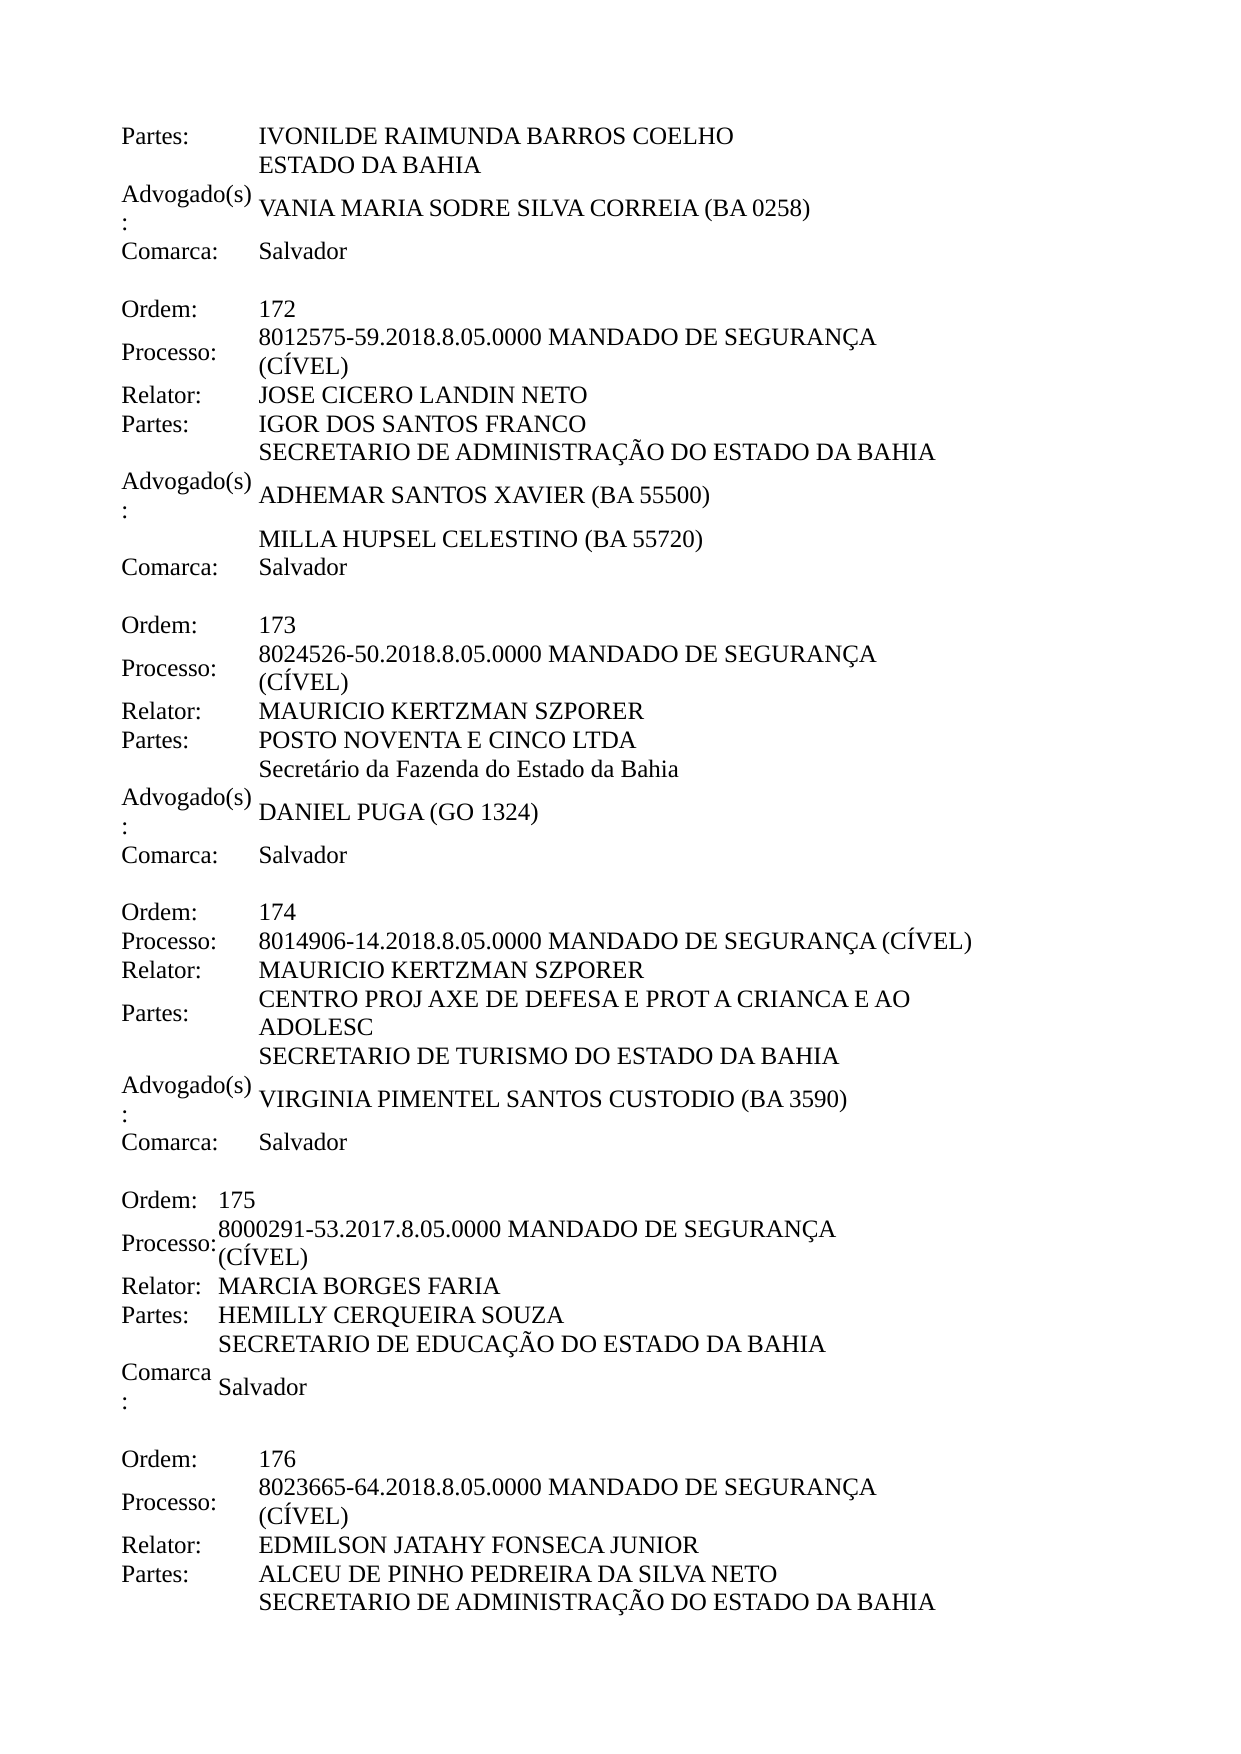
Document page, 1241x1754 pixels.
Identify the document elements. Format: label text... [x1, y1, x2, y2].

table_cell Advogado(s): [121, 179, 258, 236]
table_cell Salvador [258, 840, 972, 869]
table_cell [121, 524, 258, 552]
table_cell POSTO NOVENTA E CINCO LTDA [258, 725, 972, 754]
table_cell Relator: [121, 1530, 258, 1559]
table_cell CENTRO PROJ AXE DE DEFESA E PROT A CRIANCA E AO ADOLESC [258, 984, 1025, 1041]
table_cell Partes: [121, 121, 258, 150]
table_cell [121, 1329, 218, 1357]
table_cell Advogado(s): [121, 466, 258, 524]
table_cell Relator: [121, 696, 258, 725]
table_cell EDMILSON JATAHY FONSECA JUNIOR [258, 1530, 972, 1559]
table_cell Relator: [121, 1271, 218, 1300]
table_cell DANIEL PUGA (GO 1324) [258, 783, 972, 840]
table_cell SECRETARIO DE EDUCAÇÃO DO ESTADO DA BAHIA [218, 1329, 932, 1357]
table_cell Salvador [258, 1128, 1025, 1156]
table_cell 8024526-50.2018.8.05.0000 MANDADO DE SEGURANÇA (CÍVEL) [258, 639, 972, 696]
table_cell Partes: [121, 725, 258, 754]
table_cell VANIA MARIA SODRE SILVA CORREIA (BA 0258) [258, 179, 971, 236]
table_cell SECRETARIO DE ADMINISTRAÇÃO DO ESTADO DA BAHIA [258, 438, 972, 466]
table_cell Secretário da Fazenda do Estado da Bahia [258, 754, 972, 782]
table_header 175 [218, 1185, 932, 1214]
table_cell [121, 1588, 258, 1616]
table_cell 8000291-53.2017.8.05.0000 MANDADO DE SEGURANÇA (CÍVEL) [218, 1214, 932, 1271]
table_cell IGOR DOS SANTOS FRANCO [258, 409, 972, 437]
table_cell JOSE CICERO LANDIN NETO [258, 380, 972, 409]
table_cell Salvador [218, 1358, 932, 1415]
table_cell [121, 150, 258, 179]
table_cell Partes: [121, 1300, 218, 1329]
table_cell Comarca: [121, 1128, 258, 1156]
table_cell Processo: [121, 639, 258, 696]
table_header Ordem: [121, 1185, 218, 1214]
table_header 176 [258, 1444, 972, 1472]
table_header 174 [258, 898, 1025, 926]
table_cell Comarca: [121, 840, 258, 869]
table_cell 8014906-14.2018.8.05.0000 MANDADO DE SEGURANÇA (CÍVEL) [258, 926, 1025, 955]
table_cell [121, 754, 258, 782]
table_cell [121, 438, 258, 466]
table_cell SECRETARIO DE ADMINISTRAÇÃO DO ESTADO DA BAHIA [258, 1588, 972, 1616]
table_cell SECRETARIO DE TURISMO DO ESTADO DA BAHIA [258, 1041, 1025, 1070]
table_cell Processo: [121, 1473, 258, 1530]
table_cell ESTADO DA BAHIA [258, 150, 971, 179]
table_header Ordem: [121, 898, 258, 926]
table_header [118, 118, 1122, 1619]
table_cell Relator: [121, 955, 258, 984]
table_cell ADHEMAR SANTOS XAVIER (BA 55500) [258, 466, 972, 524]
table_header 173 [258, 610, 972, 639]
table_cell Relator: [121, 380, 258, 409]
table_cell Comarca: [121, 236, 258, 265]
table_cell Partes: [121, 1559, 258, 1587]
table_header 172 [258, 294, 972, 322]
table_cell [121, 1041, 258, 1070]
table_cell Advogado(s): [121, 1070, 258, 1127]
table_cell Salvador [258, 236, 971, 265]
table_cell VIRGINIA PIMENTEL SANTOS CUSTODIO (BA 3590) [258, 1070, 1025, 1127]
table_cell Partes: [121, 984, 258, 1041]
table_cell MILLA HUPSEL CELESTINO (BA 55720) [258, 524, 972, 552]
table_header Ordem: [121, 610, 258, 639]
table_cell Processo: [121, 926, 258, 955]
table_header Ordem: [121, 294, 258, 322]
table_cell 8023665-64.2018.8.05.0000 MANDADO DE SEGURANÇA (CÍVEL) [258, 1473, 972, 1530]
table_cell Comarca: [121, 1358, 218, 1415]
table_cell Salvador [258, 553, 972, 581]
table_cell MAURICIO KERTZMAN SZPORER [258, 955, 1025, 984]
table_cell MARCIA BORGES FARIA [218, 1271, 932, 1300]
table_cell Advogado(s): [121, 783, 258, 840]
table_cell MAURICIO KERTZMAN SZPORER [258, 696, 972, 725]
table_cell ALCEU DE PINHO PEDREIRA DA SILVA NETO [258, 1559, 972, 1587]
table_header Ordem: [121, 1444, 258, 1472]
table_cell Processo: [121, 323, 258, 380]
table_cell HEMILLY CERQUEIRA SOUZA [218, 1300, 932, 1329]
table_cell Comarca: [121, 553, 258, 581]
table_cell IVONILDE RAIMUNDA BARROS COELHO [258, 121, 971, 150]
table_cell Processo: [121, 1214, 218, 1271]
table_cell Partes: [121, 409, 258, 437]
table_cell 8012575-59.2018.8.05.0000 MANDADO DE SEGURANÇA (CÍVEL) [258, 323, 972, 380]
